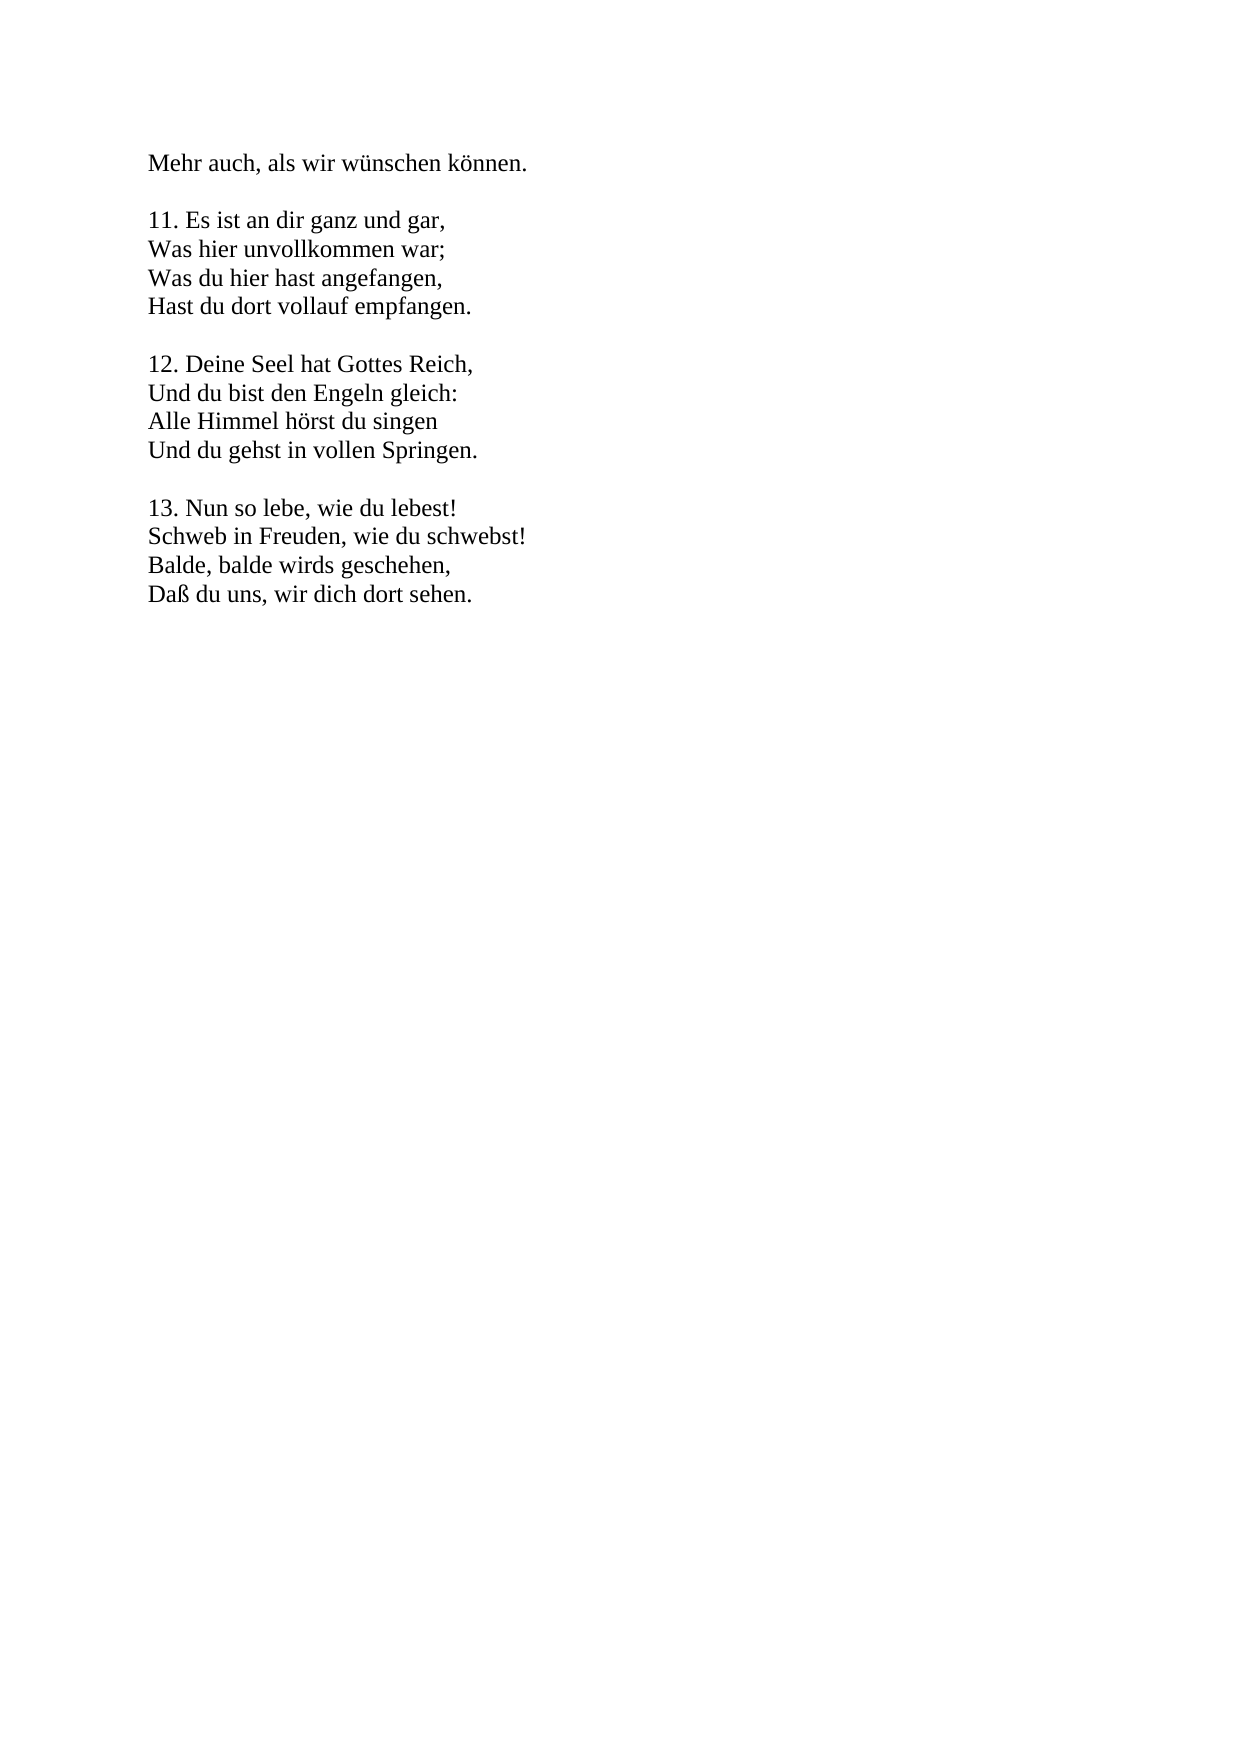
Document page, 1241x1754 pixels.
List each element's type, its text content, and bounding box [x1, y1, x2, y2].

text 12. Deine Seel hat Gottes Reich, [148, 349, 1093, 378]
text 11. Es ist an dir ganz und gar, [148, 205, 1093, 234]
text Schweb in Freuden, wie du schwebst! [148, 521, 1093, 550]
text Mehr auch, als wir wünschen können. [148, 148, 1093, 176]
text Balde, balde wirds geschehen, [148, 550, 1093, 579]
text Alle Himmel hörst du singen [148, 406, 1093, 435]
text Und du gehst in vollen Springen. [148, 435, 1093, 464]
text 13. Nun so lebe, wie du lebest! [148, 493, 1093, 521]
text Daß du uns, wir dich dort sehen. [148, 579, 1093, 608]
text Was du hier hast angefangen, [148, 263, 1093, 291]
text Und du bist den Engeln gleich: [148, 378, 1093, 406]
text Was hier unvollkommen war; [148, 234, 1093, 263]
text Hast du dort vollauf empfangen. [148, 291, 1093, 320]
